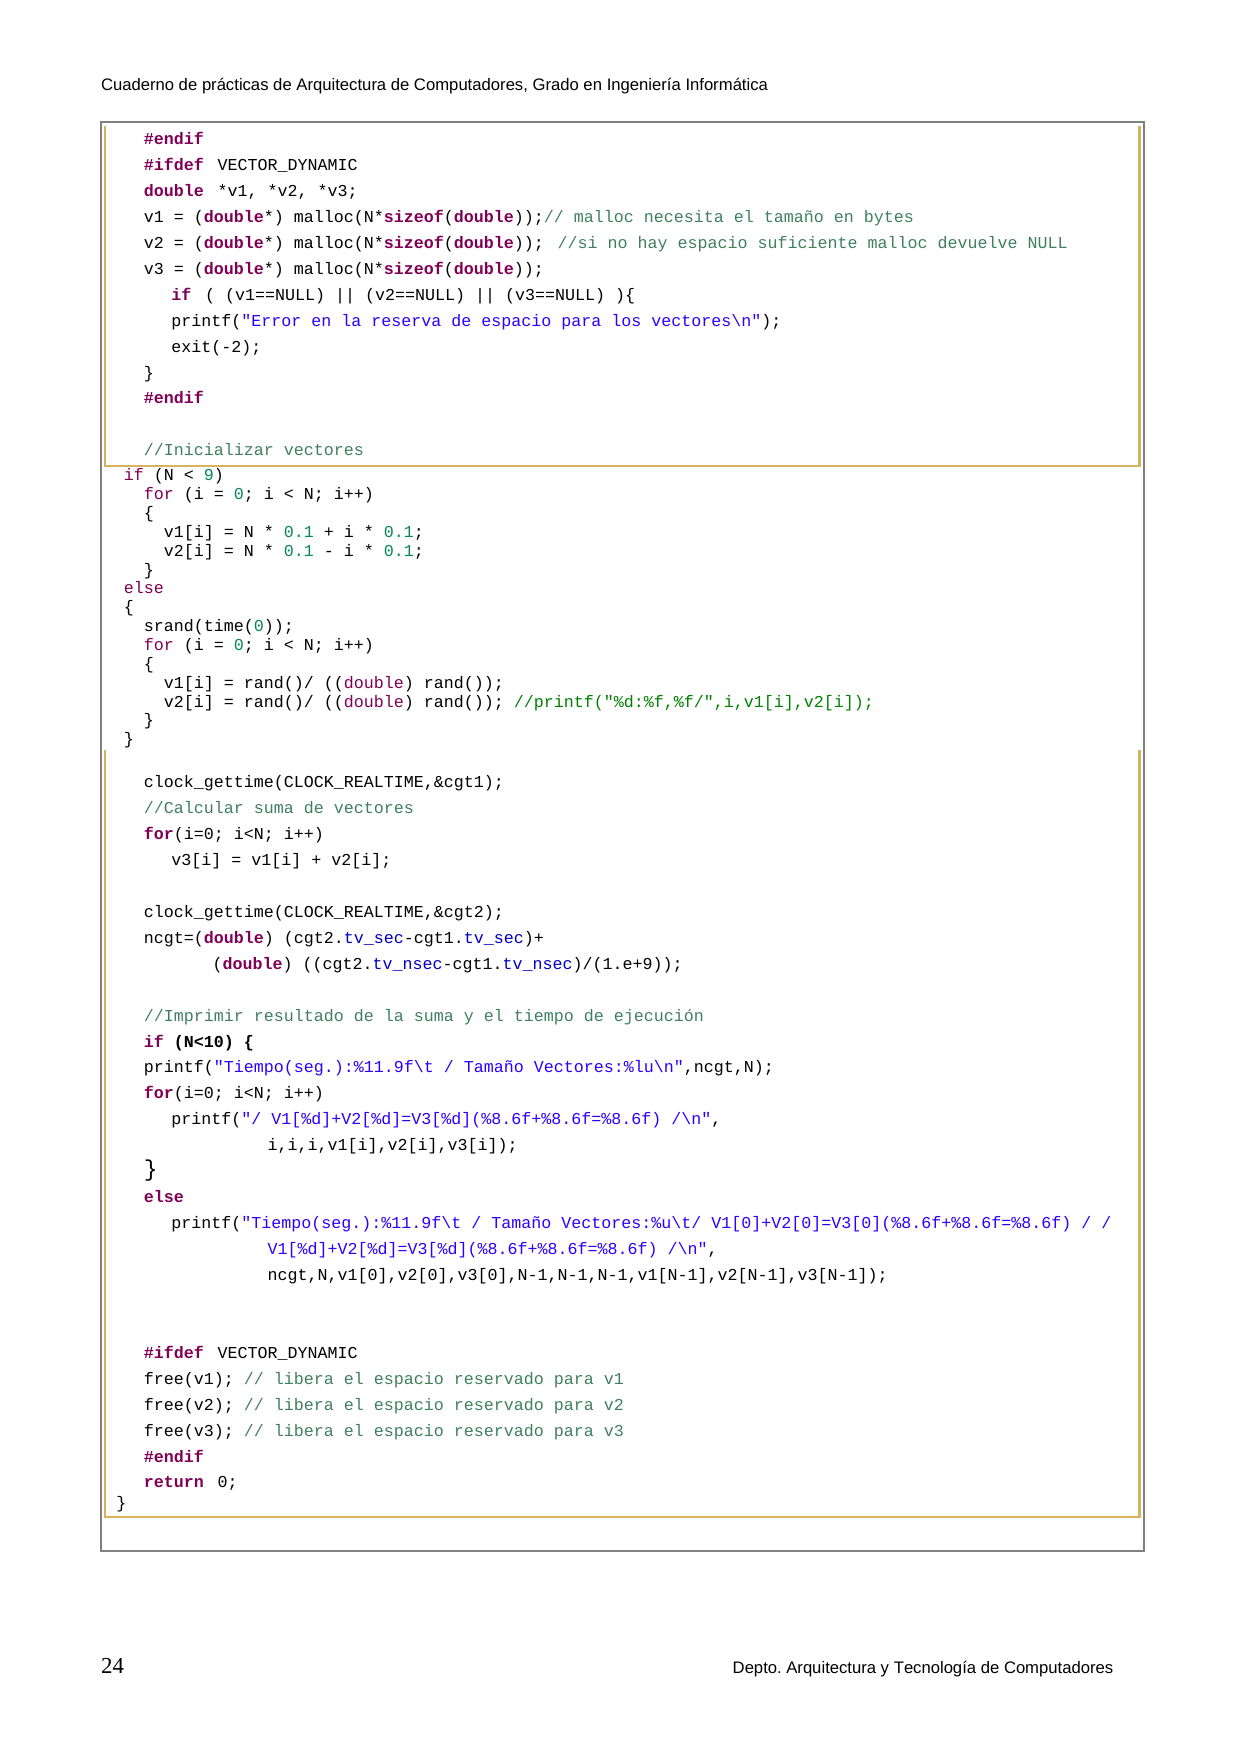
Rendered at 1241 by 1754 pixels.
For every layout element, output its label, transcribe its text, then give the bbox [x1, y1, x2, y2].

table_cell #endif #ifdef VECTOR_DYNAMIC double *v1, *v2, *v3; v1 = (double*) malloc(N*sizeof(double));// malloc necesita el tamaño en bytes v2 = (double*) malloc(N*sizeof(double)); //si no hay espacio suficiente malloc devuelve NULL v3 = (double*) malloc(N*sizeof(double)); if ( (v1==NULL) || (v2==NULL) || (v3==NULL) ){ printf("Error en la reserva de espacio para los vectores\n"); exit(-2); } #endif //Inicializar vectores if (N < 9) for (i = 0; i < N; i++) { v1[i] = N * 0.1 + i * 0.1; v2[i] = N * 0.1 - i * 0.1; } else { srand(time(0)); for (i = 0; i < N; i++) { v1[i] = rand()/ ((double) rand()); v2[i] = rand()/ ((double) rand()); //printf("%d:%f,%f/",i,v1[i],v2[i]); } } clock_gettime(CLOCK_REALTIME,&cgt1); //Calcular suma de vectores for(i=0; i<N; i++) v3[i] = v1[i] + v2[i]; clock_gettime(CLOCK_REALTIME,&cgt2); ncgt=(double) (cgt2.tv_sec-cgt1.tv_sec)+ (double) ((cgt2.tv_nsec-cgt1.tv_nsec)/(1.e+9)); //Imprimir resultado de la suma y el tiempo de ejecución if (N<10) { printf("Tiempo(seg.):%11.9f\t / Tamaño Vectores:%lu\n",ncgt,N); for(i=0; i<N; i++) printf("/ V1[%d]+V2[%d]=V3[%d](%8.6f+%8.6f=%8.6f) /\n", i,i,i,v1[i],v2[i],v3[i]); } else printf("Tiempo(seg.):%11.9f\t / Tamaño Vectores:%u\t/ V1[0]+V2[0]=V3[0](%8.6f+%8.6f=%8.6f) / / V1[%d]+V2[%d]=V3[%d](%8.6f+%8.6f=%8.6f) /\n", ncgt,N,v1[0],v2[0],v3[0],N-1,N-1,N-1,v1[N-1],v2[N-1],v3[N-1]); #ifdef VECTOR_DYNAMIC free(v1); // libera el espacio reservado para v1 free(v2); // libera el espacio reservado para v2 free(v3); // libera el espacio reservado para v3 #endif return 0; } [102, 123, 1143, 1550]
